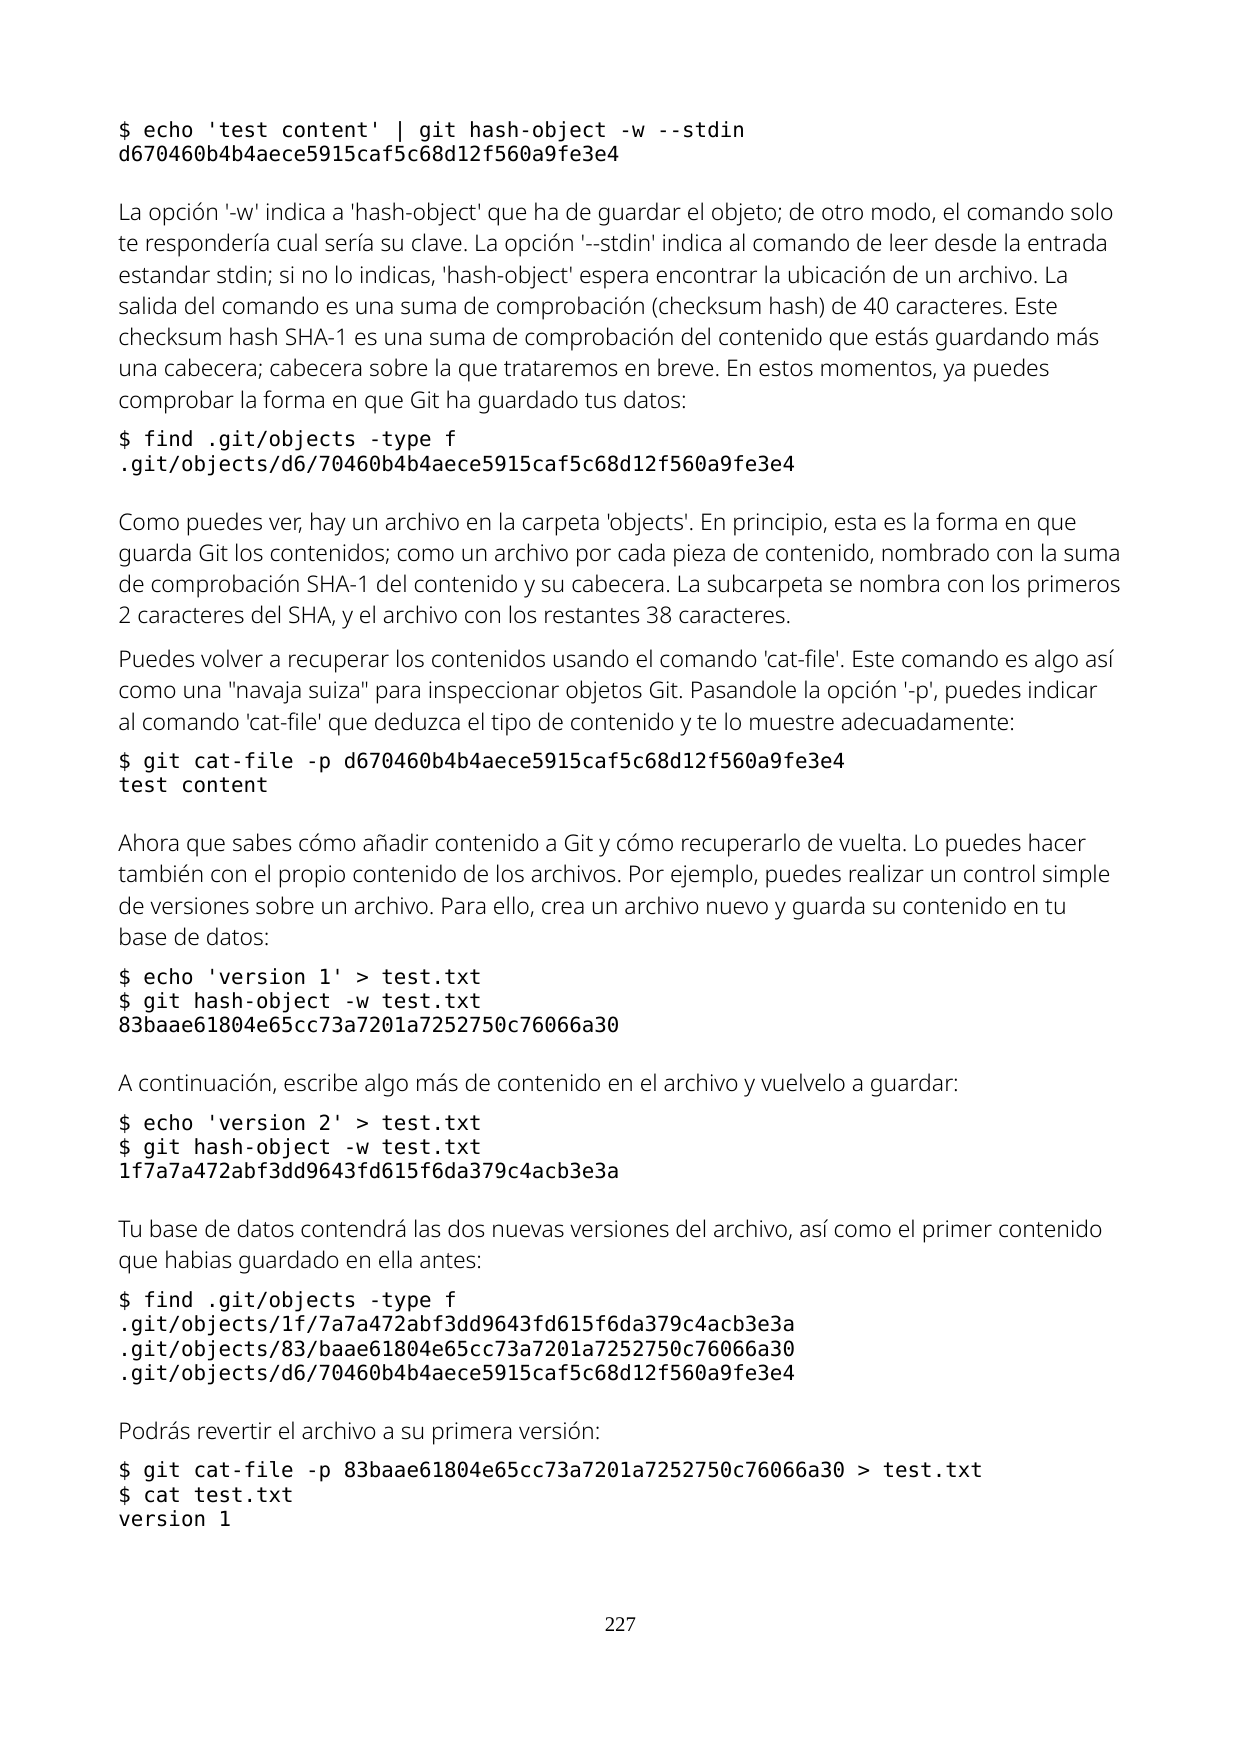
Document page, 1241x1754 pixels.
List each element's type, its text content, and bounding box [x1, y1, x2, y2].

text Puedes volver a recuperar los contenidos usando el comando 'cat-file'. Este comando es algo así como una "navaja suiza" para inspeccionar objetos Git. Pasandole la opción '-p', puedes indicar al comando 'cat-file' que deduzca el tipo de contenido y te lo muestre adecuadamente: [118, 643, 1122, 737]
text $ echo 'version 1' > test.txt [118, 965, 1122, 989]
text $ git hash-object -w test.txt [118, 989, 1122, 1013]
text d670460b4b4aece5915caf5c68d12f560a9fe3e4 [118, 142, 1122, 167]
text $ cat test.txt [118, 1483, 1122, 1507]
text .git/objects/d6/70460b4b4aece5915caf5c68d12f560a9fe3e4 [118, 1361, 1122, 1385]
text 1f7a7a472abf3dd9643fd615f6da379c4acb3e3a [118, 1159, 1122, 1183]
text Ahora que sabes cómo añadir contenido a Git y cómo recuperarlo de vuelta. Lo puedes hacer también con el propio contenido de los archivos. Por ejemplo, puedes realizar un control simple de versiones sobre un archivo. Para ello, crea un archivo nuevo y guarda su contenido en tu base de datos: [118, 827, 1122, 952]
text La opción '-w' indica a 'hash-object' que ha de guardar el objeto; de otro modo, el comando solo te respondería cual sería su clave. La opción '--stdin' indica al comando de leer desde la entrada estandar stdin; si no lo indicas, 'hash-object' espera encontrar la ubicación de un archivo. La salida del comando es una suma de comprobación (checksum hash) de 40 caracteres. Este checksum hash SHA-1 es una suma de comprobación del contenido que estás guardando más una cabecera; cabecera sobre la que trataremos en breve. En estos momentos, ya puedes comprobar la forma en que Git ha guardado tus datos: [118, 196, 1122, 415]
text $ echo 'version 2' > test.txt [118, 1111, 1122, 1135]
text $ find .git/objects -type f [118, 1288, 1122, 1312]
text 83baae61804e65cc73a7201a7252750c76066a30 [118, 1013, 1122, 1037]
text Podrás revertir el archivo a su primera versión: [118, 1414, 1122, 1446]
text version 1 [118, 1507, 1122, 1531]
text A continuación, escribe algo más de contenido en el archivo y vuelvelo a guardar: [118, 1067, 1122, 1098]
text $ git cat-file -p d670460b4b4aece5915caf5c68d12f560a9fe3e4 [118, 749, 1122, 773]
text $ git hash-object -w test.txt [118, 1135, 1122, 1159]
text $ echo 'test content' | git hash-object -w --stdin [118, 118, 1122, 142]
text test content [118, 773, 1122, 798]
text .git/objects/d6/70460b4b4aece5915caf5c68d12f560a9fe3e4 [118, 452, 1122, 476]
text $ git cat-file -p 83baae61804e65cc73a7201a7252750c76066a30 > test.txt [118, 1458, 1122, 1483]
text Tu base de datos contendrá las dos nuevas versiones del archivo, así como el primer contenido que habias guardado en ella antes: [118, 1213, 1122, 1276]
text Como puedes ver, hay un archivo en la carpeta 'objects'. En principio, esta es la forma en que guarda Git los contenidos; como un archivo por cada pieza de contenido, nombrado con la suma de comprobación SHA-1 del contenido y su cabecera. La subcarpeta se nombra con los primeros 2 caracteres del SHA, y el archivo con los restantes 38 caracteres. [118, 505, 1122, 630]
text $ find .git/objects -type f [118, 427, 1122, 452]
text .git/objects/1f/7a7a472abf3dd9643fd615f6da379c4acb3e3a [118, 1312, 1122, 1337]
text .git/objects/83/baae61804e65cc73a7201a7252750c76066a30 [118, 1337, 1122, 1361]
